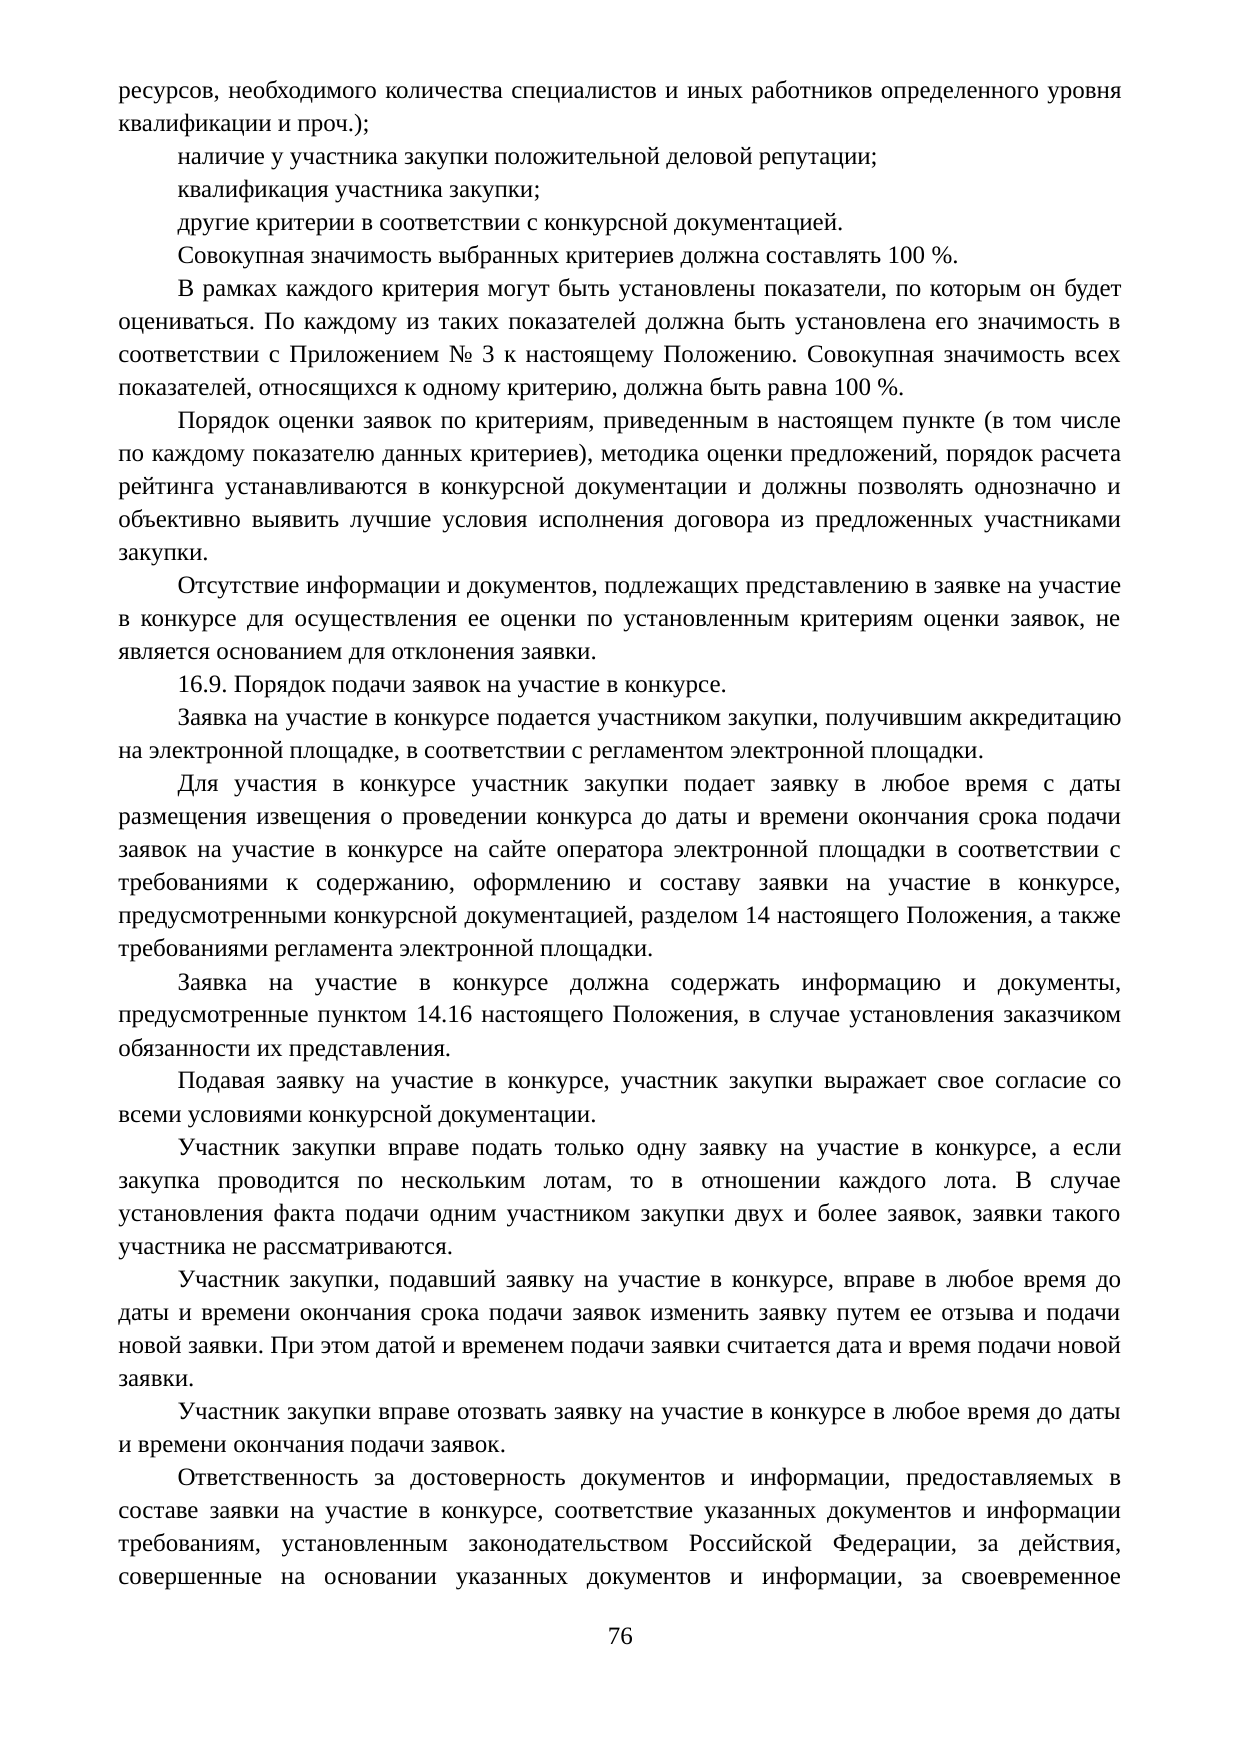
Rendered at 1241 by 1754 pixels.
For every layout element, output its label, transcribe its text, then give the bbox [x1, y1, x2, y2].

text Для участия в конкурсе участник закупки подает заявку в любое время с даты размещения извещения о проведении конкурса до даты и времени окончания срока подачи заявок на участие в конкурсе на сайте оператора электронной площадки в соответствии с требованиями к содержанию, оформлению и составу заявки на участие в конкурсе, предусмотренными конкурсной документацией, разделом 14 настоящего Положения, а также требованиями регламента электронной площадки. [118, 768, 1122, 962]
text 16.9. Порядок подачи заявок на участие в конкурсе. [118, 669, 1122, 698]
text Участник закупки вправе подать только одну заявку на участие в конкурсе, а если закупка проводится по нескольким лотам, то в отношении каждого лота. В случае установления факта подачи одним участником закупки двух и более заявок, заявки такого участника не рассматриваются. [118, 1132, 1122, 1259]
text другие критерии в соответствии с конкурсной документацией. [118, 207, 1122, 236]
text Порядок оценки заявок по критериям, приведенным в настоящем пункте (в том числе по каждому показателю данных критериев), методика оценки предложений, порядок расчета рейтинга устанавливаются в конкурсной документации и должны позволять однозначно и объективно выявить лучшие условия исполнения договора из предложенных участниками закупки. [118, 405, 1122, 566]
text квалификация участника закупки; [118, 174, 1122, 203]
text Участник закупки вправе отозвать заявку на участие в конкурсе в любое время до даты и времени окончания подачи заявок. [118, 1396, 1122, 1458]
text Совокупная значимость выбранных критериев должна составлять 100 %. [118, 240, 1122, 269]
text Подавая заявку на участие в конкурсе, участник закупки выражает свое согласие со всеми условиями конкурсной документации. [118, 1066, 1122, 1127]
text ресурсов, необходимого количества специалистов и иных работников определенного уровня квалификации и проч.); [118, 75, 1122, 137]
text наличие у участника закупки положительной деловой репутации; [118, 141, 1122, 170]
text Отсутствие информации и документов, подлежащих представлению в заявке на участие в конкурсе для осуществления ее оценки по установленным критериям оценки заявок, не является основанием для отклонения заявки. [118, 570, 1122, 665]
text В рамках каждого критерия могут быть установлены показатели, по которым он будет оцениваться. По каждому из таких показателей должна быть установлена его значимость в соответствии с Приложением № 3 к настоящему Положению. Совокупная значимость всех показателей, относящихся к одному критерию, должна быть равна 100 %. [118, 273, 1122, 401]
text Ответственность за достоверность документов и информации, предоставляемых в составе заявки на участие в конкурсе, соответствие указанных документов и информации требованиям, установленным законодательством Российской Федерации, за действия, совершенные на основании указанных документов и информации, за своевременное [118, 1462, 1122, 1590]
text Заявка на участие в конкурсе подается участником закупки, получившим аккредитацию на электронной площадке, в соответствии с регламентом электронной площадки. [118, 702, 1122, 764]
text Участник закупки, подавший заявку на участие в конкурсе, вправе в любое время до даты и времени окончания срока подачи заявок изменить заявку путем ее отзыва и подачи новой заявки. При этом датой и временем подачи заявки считается дата и время подачи новой заявки. [118, 1264, 1122, 1392]
text Заявка на участие в конкурсе должна содержать информацию и документы, предусмотренные пунктом 14.16 настоящего Положения, в случае установления заказчиком обязанности их представления. [118, 967, 1122, 1061]
